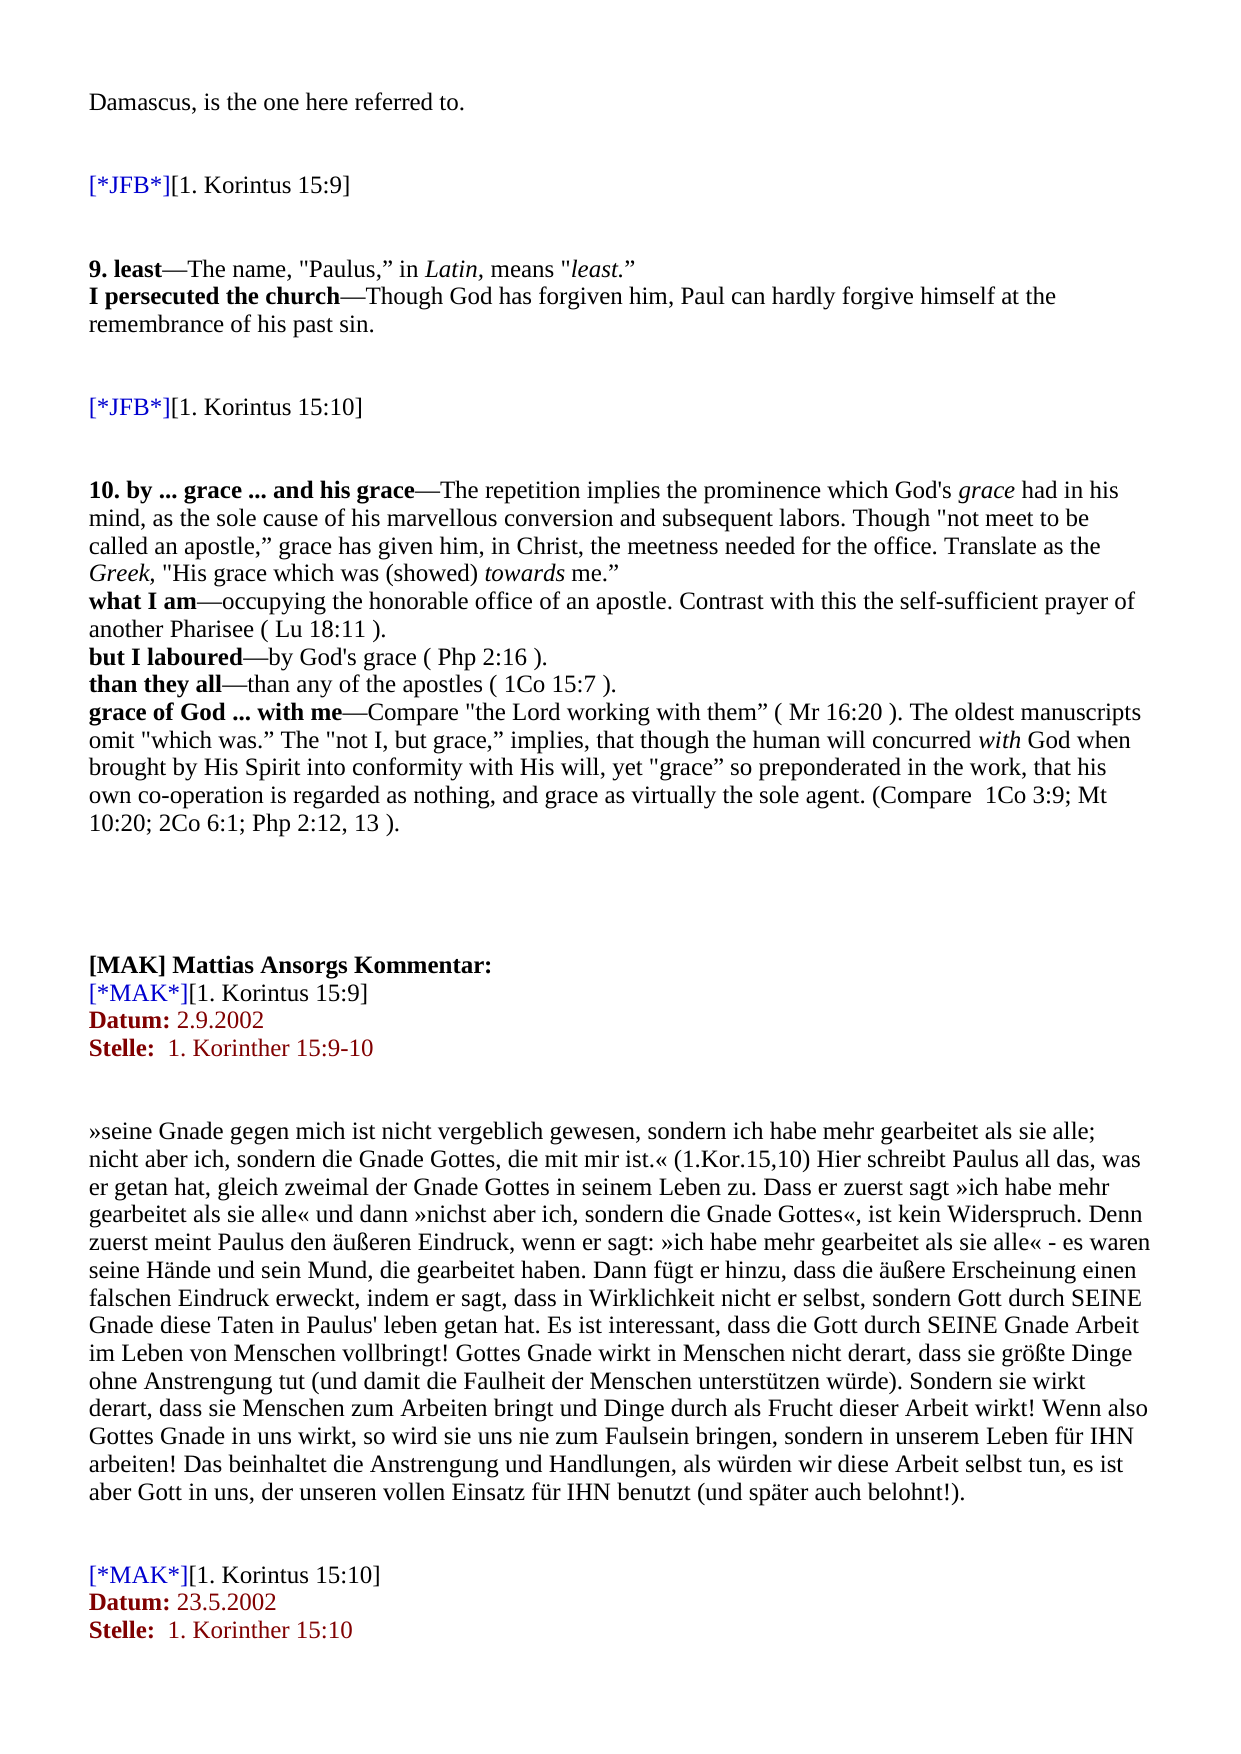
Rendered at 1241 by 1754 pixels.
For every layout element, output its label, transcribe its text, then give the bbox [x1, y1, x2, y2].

text [*JFB*][1. Korintus 15:9] 9. least—The name, "Paulus,” in Latin, means "least.” I persecuted the church—Though God has forgiven him, Paul can hardly forgive himself at the remembrance of his past sin. [88, 172, 1152, 393]
text [MAK] Mattias Ansorgs Kommentar: [88, 951, 1152, 979]
text [*MAK*][1. Korintus 15:10] Datum: 23.5.2002 Stelle: 1. Korinther 15:10 [88, 1561, 1152, 1644]
text [*JFB*][1. Korintus 15:10] 10. by ... grace ... and his grace—The repetition implies the prominence which God's grace had in his mind, as the sole cause of his marvellous conversion and subsequent labors. Though "not meet to be called an apostle,” grace has given him, in Christ, the meetness needed for the office. Translate as the Greek, "His grace which was (showed) towards me.” what I am—occupying the honorable office of an apostle. Contrast with this the self-sufficient prayer of another Pharisee ( Lu 18:11 ). but I laboured—by God's grace ( Php 2:16 ). than they all—than any of the apostles ( 1Co 15:7 ). grace of God ... with me—Compare "the Lord working with them” ( Mr 16:20 ). The oldest manuscripts omit "which was.” The "not I, but grace,” implies, that though the human will concurred with God when brought by His Spirit into conformity with His will, yet "grace” so preponderated in the work, that his own co-operation is regarded as nothing, and grace as virtually the sole agent. (Compare 1Co 3:9; Mt 10:20; 2Co 6:1; Php 2:12, 13 ). [88, 393, 1152, 892]
text Damascus, is the one here referred to. [88, 88, 1152, 172]
text [*MAK*][1. Korintus 15:9] Datum: 2.9.2002 Stelle: 1. Korinther 15:9-10 »seine Gnade gegen mich ist nicht vergeblich gewesen, sondern ich habe mehr gearbeitet als sie alle; nicht aber ich, sondern die Gnade Gottes, die mit mir ist.« (1.Kor.15,10) Hier schreibt Paulus all das, was er getan hat, gleich zweimal der Gnade Gottes in seinem Leben zu. Dass er zuerst sagt »ich habe mehr gearbeitet als sie alle« und dann »nichst aber ich, sondern die Gnade Gottes«, ist kein Widerspruch. Denn zuerst meint Paulus den äußeren Eindruck, wenn er sagt: »ich habe mehr gearbeitet als sie alle« - es waren seine Hände und sein Mund, die gearbeitet haben. Dann fügt er hinzu, dass die äußere Erscheinung einen falschen Eindruck erweckt, indem er sagt, dass in Wirklichkeit nicht er selbst, sondern Gott durch SEINE Gnade diese Taten in Paulus' leben getan hat. Es ist interessant, dass die Gott durch SEINE Gnade Arbeit im Leben von Menschen vollbringt! Gottes Gnade wirkt in Menschen nicht derart, dass sie größte Dinge ohne Anstrengung tut (und damit die Faulheit der Menschen unterstützen würde). Sondern sie wirkt derart, dass sie Menschen zum Arbeiten bringt und Dinge durch als Frucht dieser Arbeit wirkt! Wenn also Gottes Gnade in uns wirkt, so wird sie uns nie zum Faulsein bringen, sondern in unserem Leben für IHN arbeiten! Das beinhaltet die Anstrengung und Handlungen, als würden wir diese Arbeit selbst tun, es ist aber Gott in uns, der unseren vollen Einsatz für IHN benutzt (und später auch belohnt!). [88, 979, 1152, 1561]
